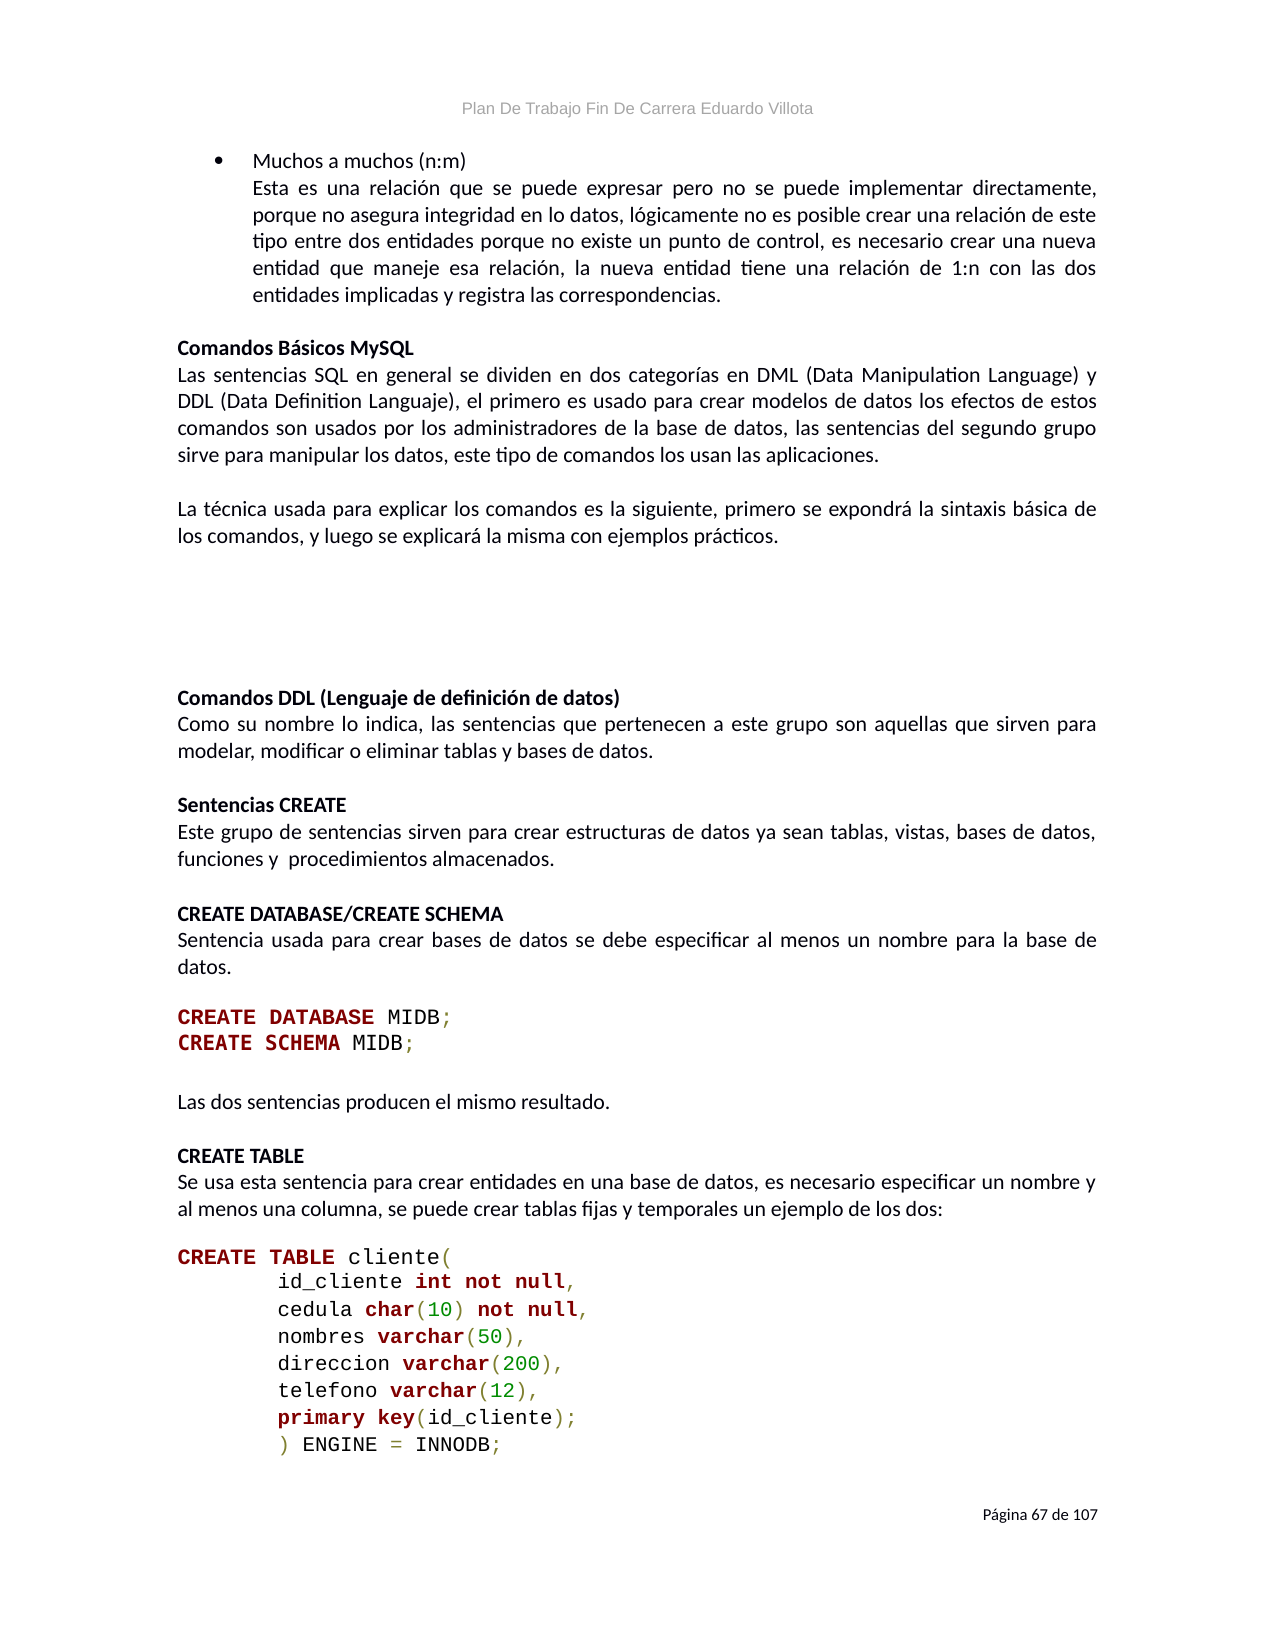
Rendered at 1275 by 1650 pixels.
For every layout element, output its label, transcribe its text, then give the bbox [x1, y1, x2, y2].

text Sentencias CREATE [177, 792, 1098, 818]
text CREATE DATABASE/CREATE SCHEMA [177, 900, 1098, 926]
text Comandos DDL (Lenguaje de definición de datos) [177, 684, 1098, 710]
text Se usa esta sentencia para crear entidades en una base de datos, es necesario especificar un nombre y al menos una columna, se puede crear tablas fijas y temporales un ejemplo de los dos: [177, 1168, 1098, 1222]
text Las dos sentencias producen el mismo resultado. [177, 1088, 1098, 1115]
text cedula char(10) not null, [177, 1298, 1098, 1322]
text telefono varchar(12), [177, 1380, 1098, 1404]
text CREATE TABLE cliente( [177, 1247, 1098, 1271]
text Comandos Básicos MySQL [177, 334, 1098, 361]
text Las sentencias SQL en general se dividen en dos categorías en DML (Data Manipulation Language) y DDL (Data Definition Languaje), el primero es usado para crear modelos de datos los efectos de estos comandos son usados por los administradores de la base de datos, las sentencias del segundo grupo sirve para manipular los datos, este tipo de comandos los usan las aplicaciones. [177, 361, 1098, 468]
list Muchos a muchos (n:m) [215, 148, 1098, 174]
text CREATE DATABASE MIDB; [177, 1006, 1098, 1031]
text Sentencia usada para crear bases de datos se debe especificar al menos un nombre para la base de datos. [177, 926, 1098, 980]
text id_cliente int not null, [177, 1271, 1098, 1295]
text ) ENGINE = INNODB; [177, 1434, 1098, 1458]
text Como su nombre lo indica, las sentencias que pertenecen a este grupo son aquellas que sirven para modelar, modificar o eliminar tablas y bases de datos. [177, 710, 1098, 764]
text direccion varchar(200), [177, 1353, 1098, 1377]
text CREATE SCHEMA MIDB; [177, 1031, 1098, 1055]
text nombres varchar(50), [177, 1326, 1098, 1349]
list Esta es una relación que se puede expresar pero no se puede implementar directamente, porque no asegura integridad en lo datos, lógicamente no es posible crear una relación de este tipo entre dos entidades porque no existe un punto de control, es necesario crear una nueva entidad que maneje esa relación, la nueva entidad tiene una relación de 1:n con las dos entidades implicadas y registra las correspondencias. [252, 174, 1098, 308]
text Este grupo de sentencias sirven para crear estructuras de datos ya sean tablas, vistas, bases de datos, funciones y procedimientos almacenados. [177, 818, 1098, 872]
text CREATE TABLE [177, 1142, 1098, 1168]
text primary key(id_cliente); [177, 1407, 1098, 1431]
text La técnica usada para explicar los comandos es la siguiente, primero se expondrá la sintaxis básica de los comandos, y luego se explicará la misma con ejemplos prácticos. [177, 496, 1098, 549]
